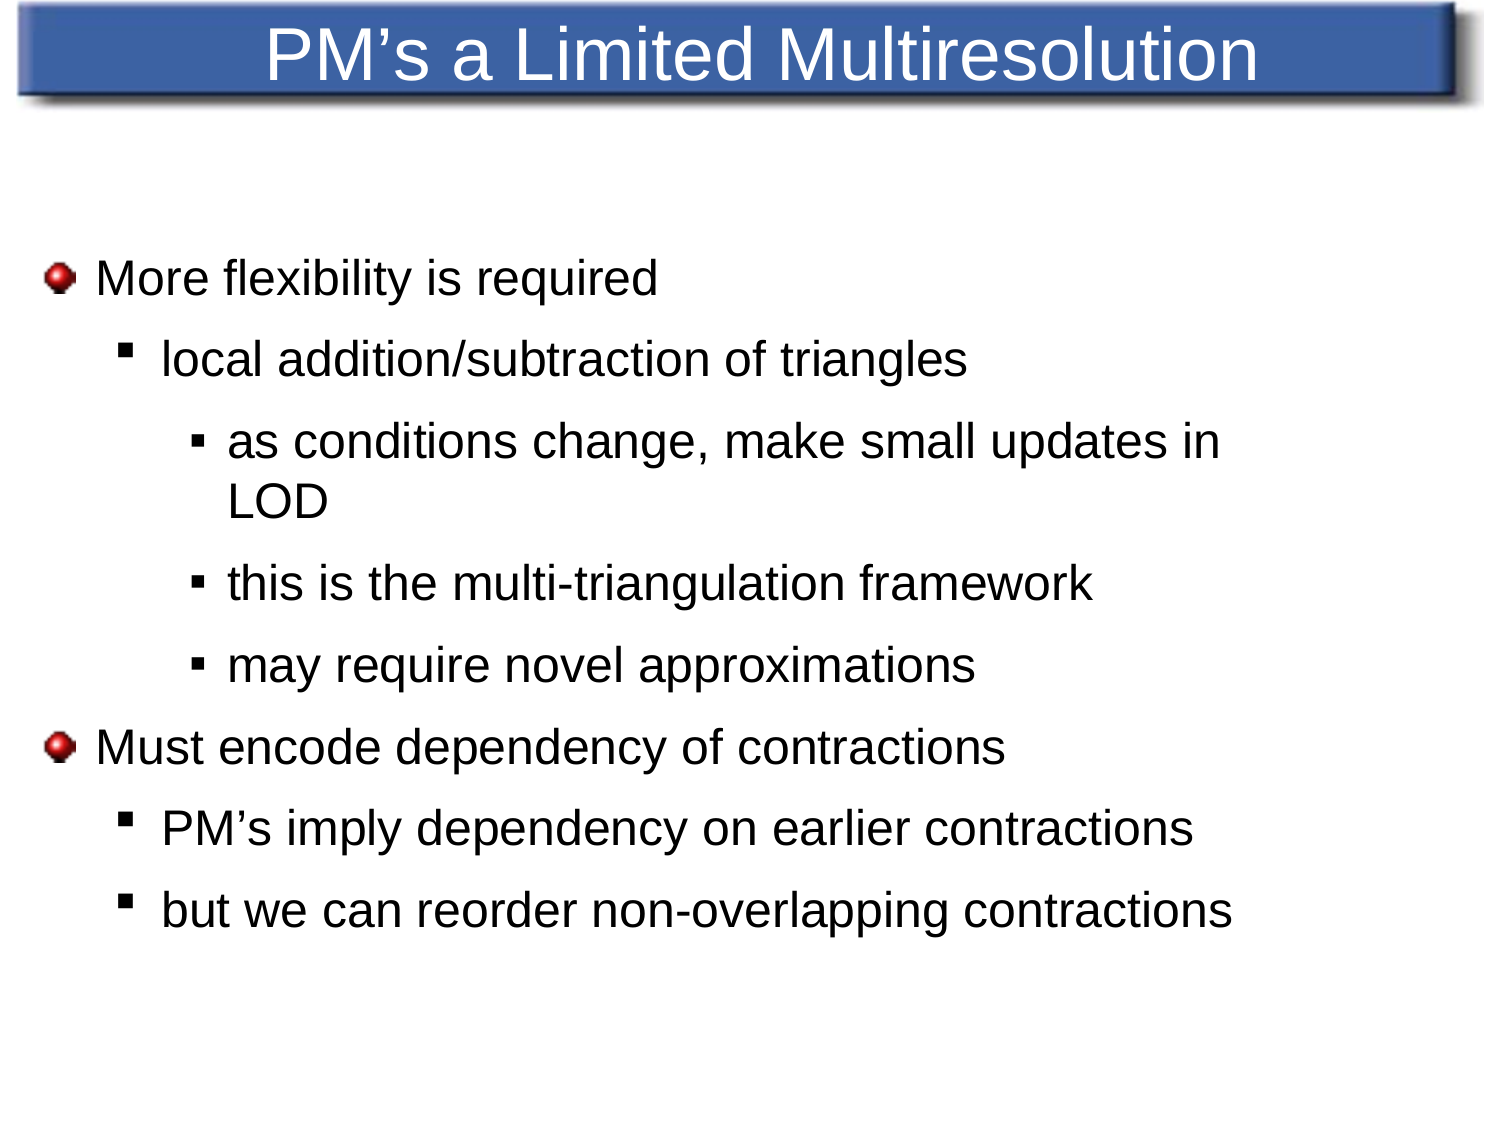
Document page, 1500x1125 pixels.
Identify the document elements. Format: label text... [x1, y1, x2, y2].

title PM’s a Limited Multiresolution [24, 0, 1500, 103]
list More flexibility is required local addition/subtraction of triangles as conditions change, make small updates in LOD this is the multi-triangulation framework may require novel approximations Must encode dependency of contractions PM’s imply dependency on earlier contractions but we can reorder non-overlapping contractions [24, 237, 1275, 1101]
picture [16, 0, 1484, 113]
